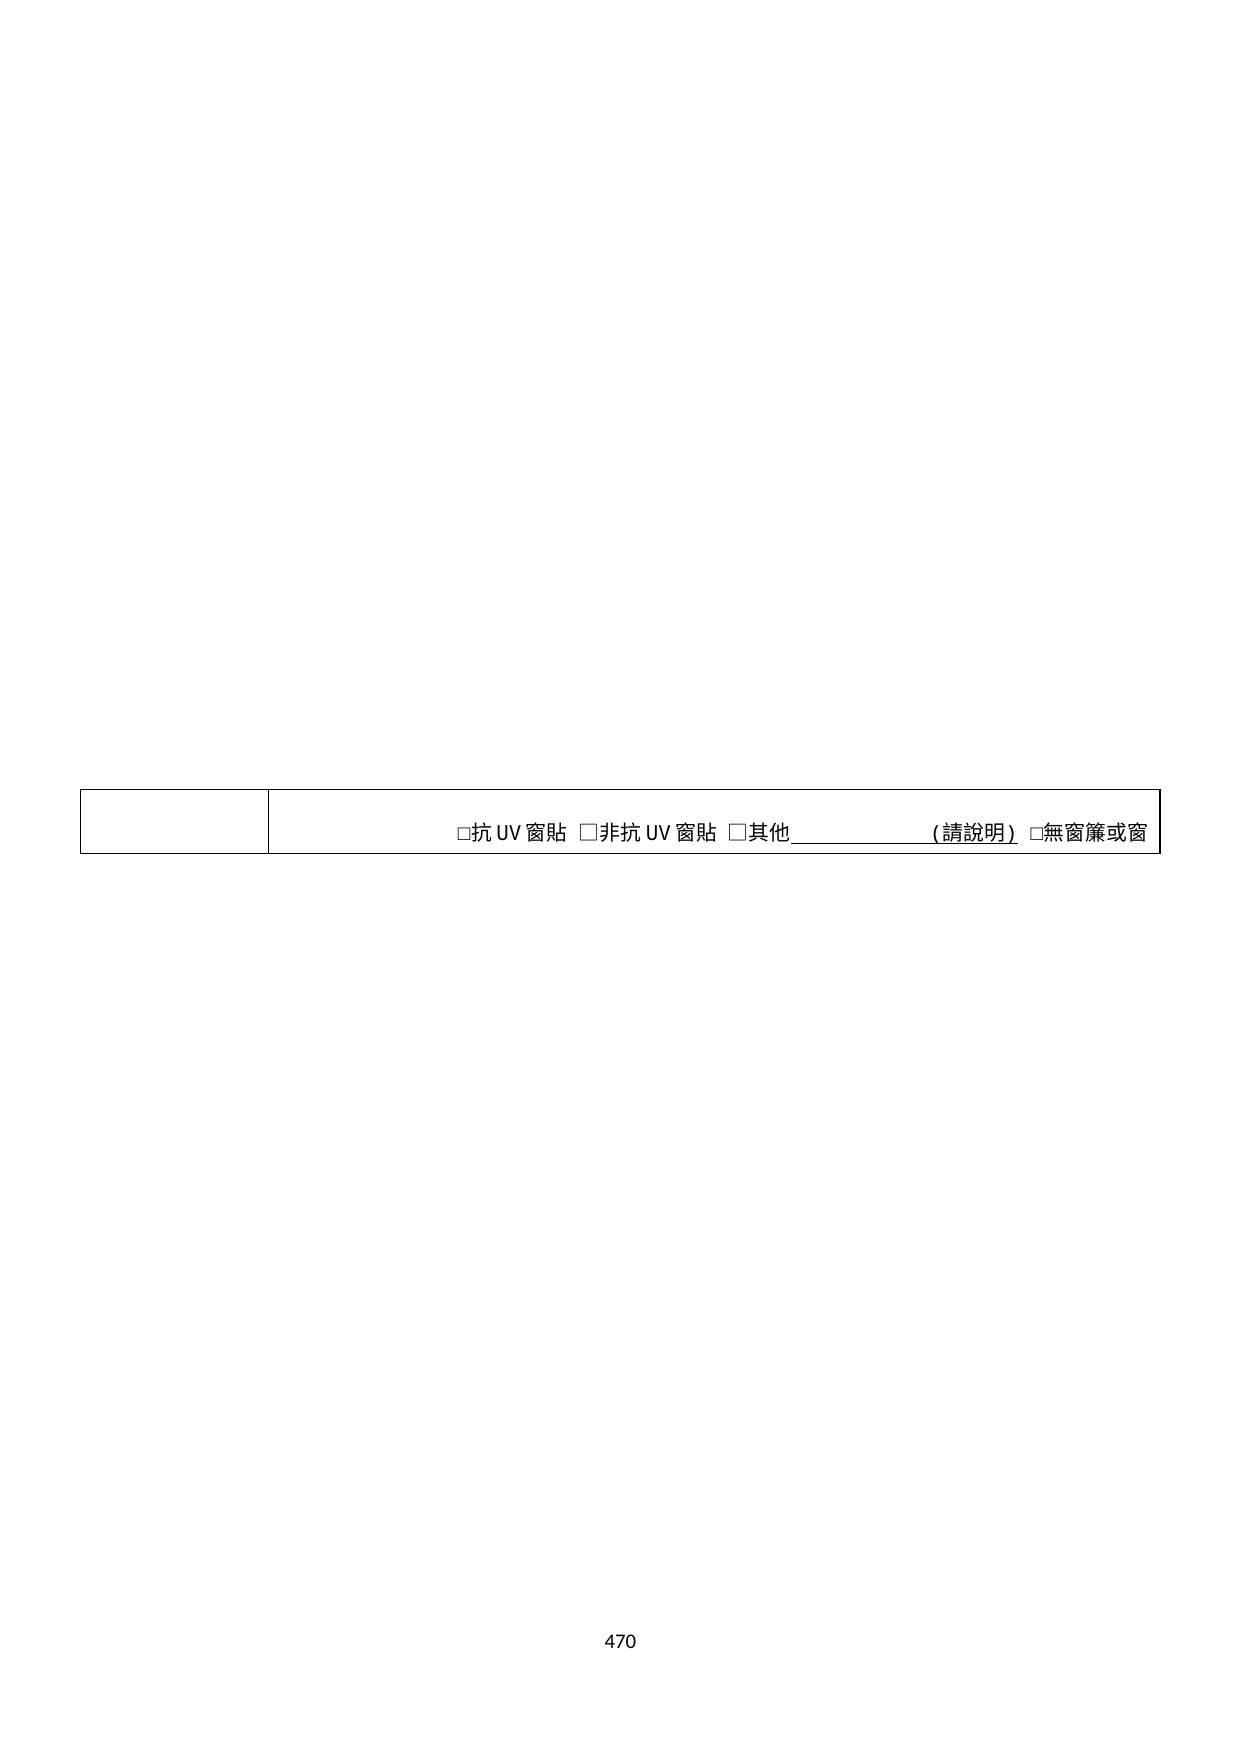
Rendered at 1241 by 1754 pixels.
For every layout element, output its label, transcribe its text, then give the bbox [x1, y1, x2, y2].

table_cell □抗UV窗貼 □非抗UV窗貼 □其他 (請說明) □無窗簾或窗 [269, 790, 1159, 853]
table_cell [81, 790, 268, 853]
